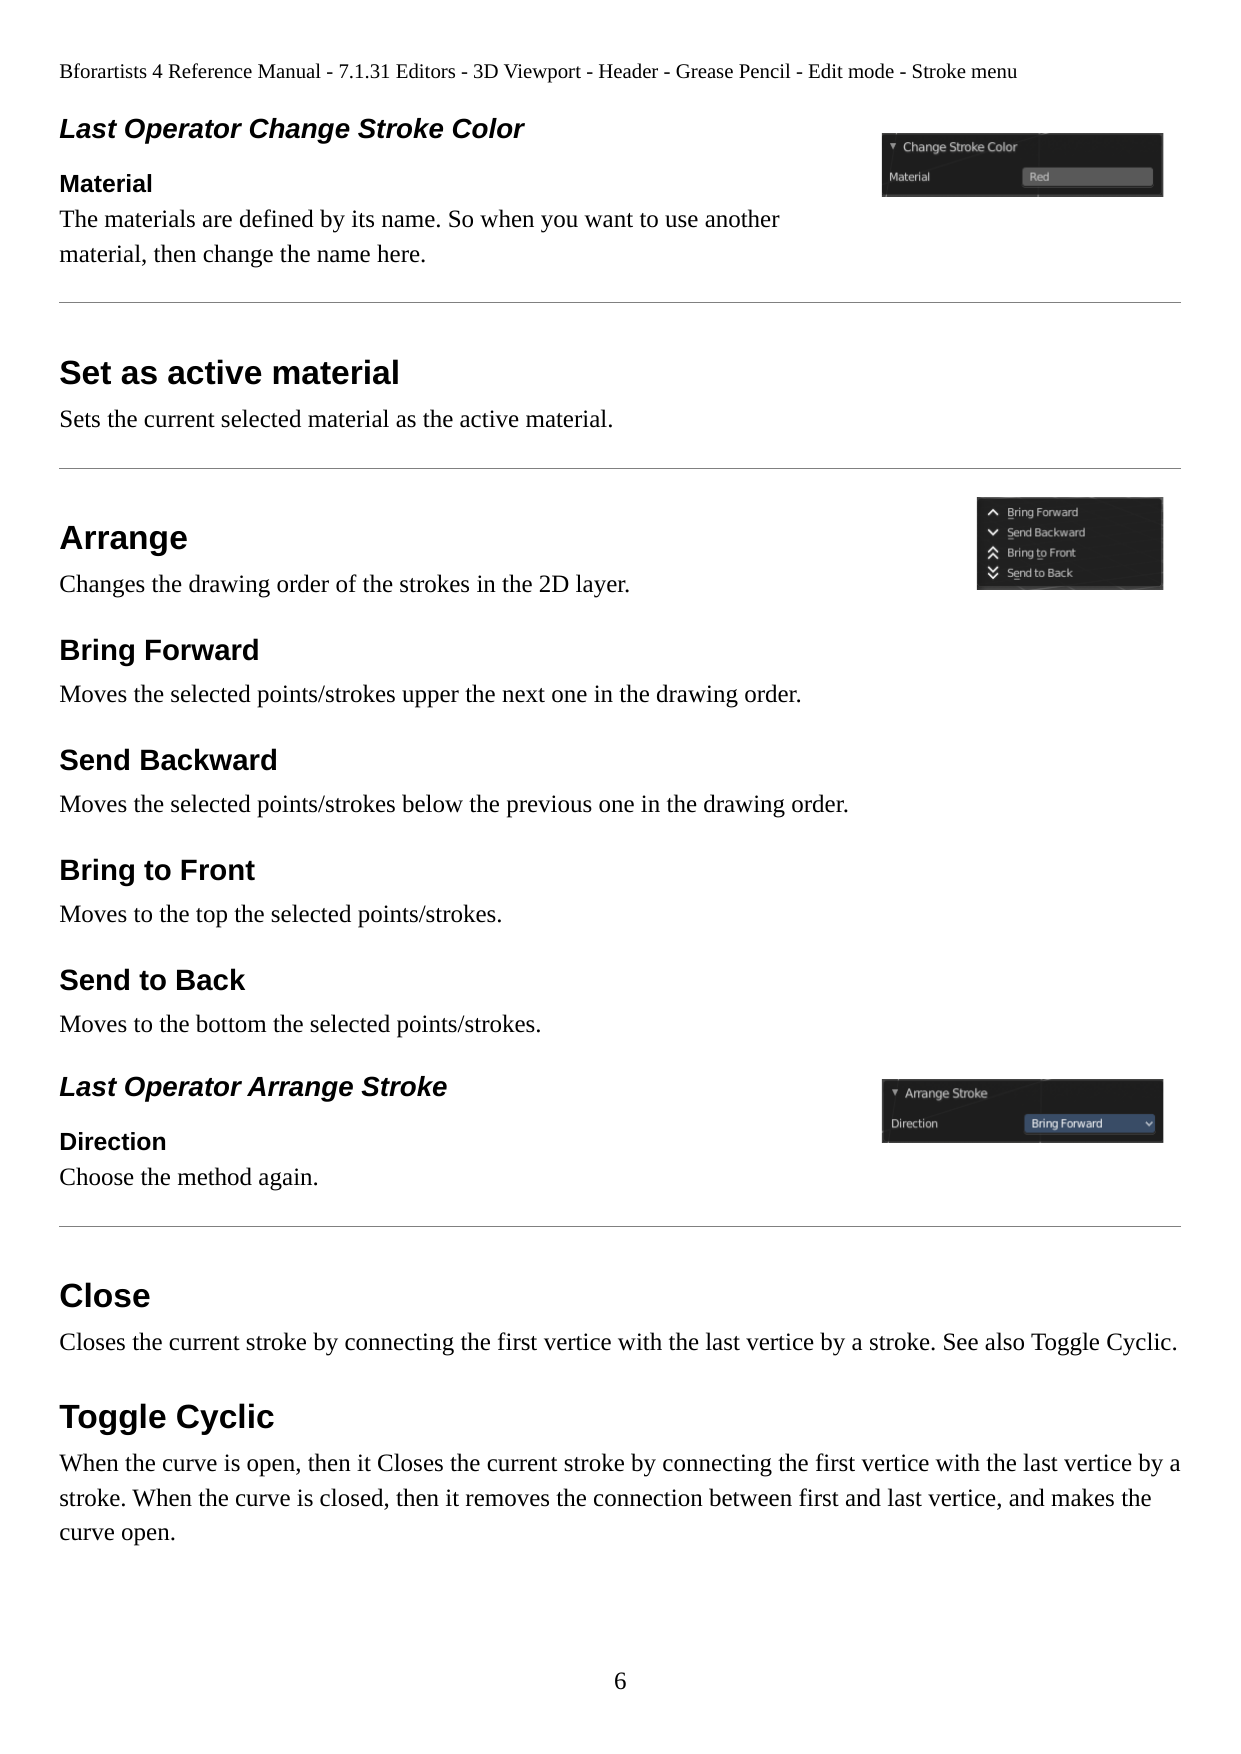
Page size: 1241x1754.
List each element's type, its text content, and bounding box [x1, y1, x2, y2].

text Moves the selected points/strokes below the previous one in the drawing order. [59, 789, 1181, 818]
subtitle Last Operator Change Stroke Color [59, 113, 1181, 144]
picture [881, 133, 1164, 197]
text Choose the method again. [59, 1162, 1181, 1191]
text Closes the current stroke by connecting the first vertice with the last vertice by a stroke. See also Toggle Cyclic. [59, 1327, 1181, 1356]
subtitle Bring Forward [59, 633, 1181, 667]
subtitle Send Backward [59, 743, 1181, 776]
picture [976, 497, 1164, 590]
subtitle Material [59, 169, 1181, 198]
text Moves the selected points/strokes upper the next one in the drawing order. [59, 679, 1181, 708]
picture [881, 1079, 1164, 1143]
text Moves to the top the selected points/strokes. [59, 899, 1181, 928]
subtitle Send to Back [59, 962, 1181, 996]
subtitle Toggle Cyclic [59, 1397, 1181, 1436]
subtitle Arrange [59, 518, 976, 557]
subtitle Direction [59, 1127, 1181, 1156]
text Moves to the bottom the selected points/strokes. [59, 1009, 1181, 1037]
subtitle Bring to Front [59, 853, 1181, 886]
subtitle Close [59, 1276, 1181, 1315]
subtitle [1164, 518, 1181, 557]
text The materials are defined by its name. So when you want to use another material, then change the name here. [59, 204, 1181, 267]
text Changes the drawing order of the strokes in the 2D layer. [59, 569, 1181, 598]
subtitle Last Operator Arrange Stroke [59, 1070, 1181, 1102]
subtitle Set as active material [59, 353, 1181, 391]
text When the curve is open, then it Closes the current stroke by connecting the first vertice with the last vertice by a stroke. When the curve is closed, then it removes the connection between first and last vertice, and makes the curve open. [59, 1448, 1181, 1546]
text Sets the current selected material as the active material. [59, 404, 1181, 433]
